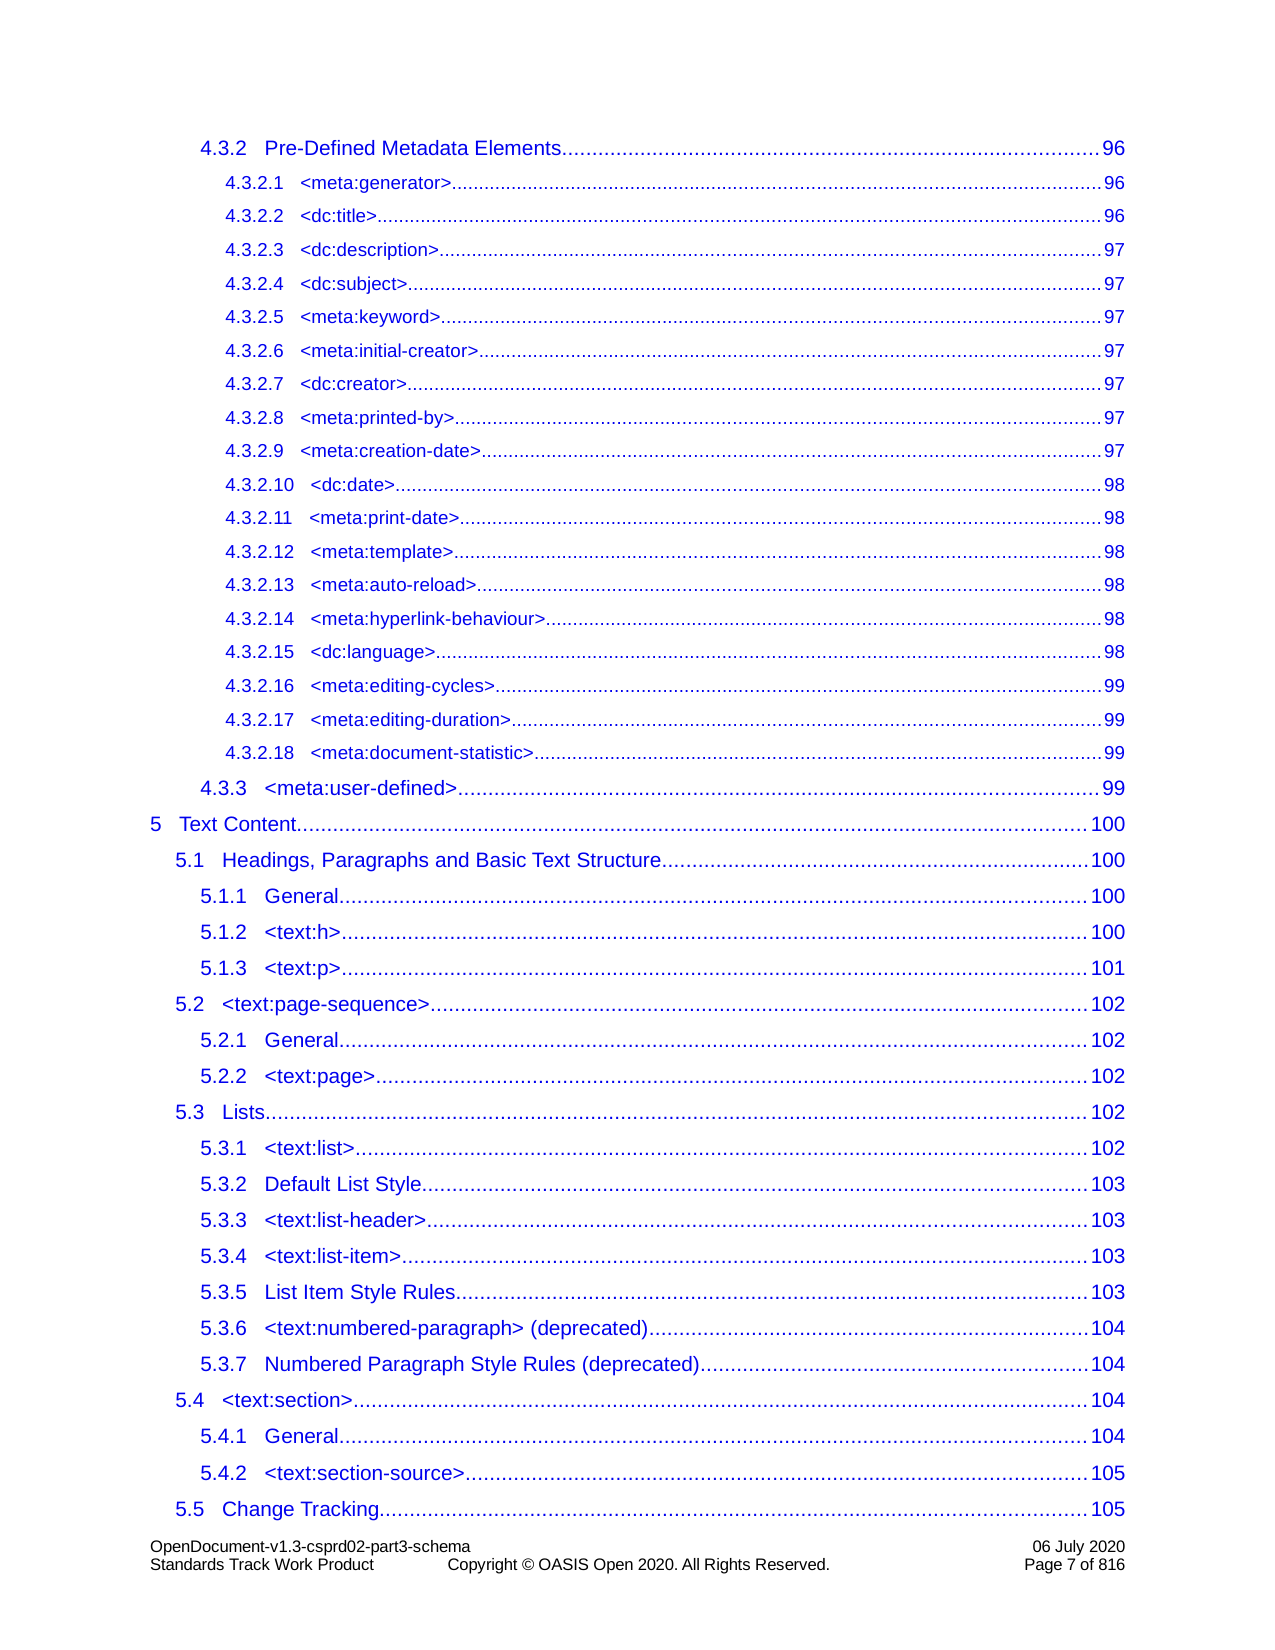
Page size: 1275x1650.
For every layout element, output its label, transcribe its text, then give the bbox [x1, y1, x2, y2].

text 5.3.6 <text:numbered-paragraph> (deprecated) 104 [200, 1317, 1125, 1340]
text 4.3.2.12 <meta:template> 98 [225, 541, 1125, 562]
text 5.3.2 Default List Style 103 [200, 1173, 1125, 1196]
text 4.3.2.16 <meta:editing-cycles> 99 [225, 676, 1125, 697]
text 5.2.2 <text:page> 102 [200, 1064, 1125, 1088]
text 4.3.2.4 <dc:subject> 97 [225, 273, 1125, 294]
text 4.3.2.7 <dc:creator> 97 [225, 374, 1125, 395]
text 5.1.1 General 100 [200, 884, 1125, 908]
text 4.3.2.10 <dc:date> 98 [225, 474, 1125, 495]
text 5.4.2 <text:section-source> 105 [200, 1461, 1125, 1484]
text 5.3.3 <text:list-header> 103 [200, 1209, 1125, 1232]
text 5.4.1 General 104 [200, 1425, 1125, 1448]
text 4.3.3 <meta:user-defined> 99 [200, 776, 1125, 800]
text 4.3.2.5 <meta:keyword> 97 [225, 307, 1125, 328]
text 5.1.3 <text:p> 101 [200, 956, 1125, 980]
text 5.3.5 List Item Style Rules 103 [200, 1281, 1125, 1304]
text 5.4 <text:section> 104 [175, 1389, 1125, 1412]
text 4.3.2.3 <dc:description> 97 [225, 239, 1125, 261]
text 5.5 Change Tracking 105 [175, 1497, 1125, 1521]
text 5.2 <text:page-sequence> 102 [175, 992, 1125, 1016]
text 4.3.2.6 <meta:initial-creator> 97 [225, 340, 1125, 361]
text 4.3.2.15 <dc:language> 98 [225, 642, 1125, 663]
text 4.3.2.14 <meta:hyperlink-behaviour> 98 [225, 608, 1125, 629]
text 4.3.2.1 <meta:generator> 96 [225, 172, 1125, 193]
text 5.1 Headings, Paragraphs and Basic Text Structure 100 [175, 848, 1125, 872]
text 4.3.2.8 <meta:printed-by> 97 [225, 407, 1125, 428]
text 5.2.1 General 102 [200, 1028, 1125, 1052]
text 4.3.2.17 <meta:editing-duration> 99 [225, 709, 1125, 730]
text 4.3.2.11 <meta:print-date> 98 [225, 508, 1125, 529]
text 4.3.2.2 <dc:title> 96 [225, 206, 1125, 227]
text 5.3.7 Numbered Paragraph Style Rules (deprecated) 104 [200, 1353, 1125, 1376]
text 5 Text Content 100 [150, 812, 1125, 836]
text 5.3.1 <text:list> 102 [200, 1137, 1125, 1160]
text 4.3.2.13 <meta:auto-reload> 98 [225, 575, 1125, 596]
text 4.3.2.9 <meta:creation-date> 97 [225, 441, 1125, 462]
text 5.1.2 <text:h> 100 [200, 920, 1125, 944]
text 5.3.4 <text:list-item> 103 [200, 1245, 1125, 1268]
text 4.3.2.18 <meta:document-statistic> 99 [225, 743, 1125, 764]
text 4.3.2 Pre-Defined Metadata Elements 96 [200, 136, 1125, 160]
text 5.3 Lists 102 [175, 1101, 1125, 1124]
